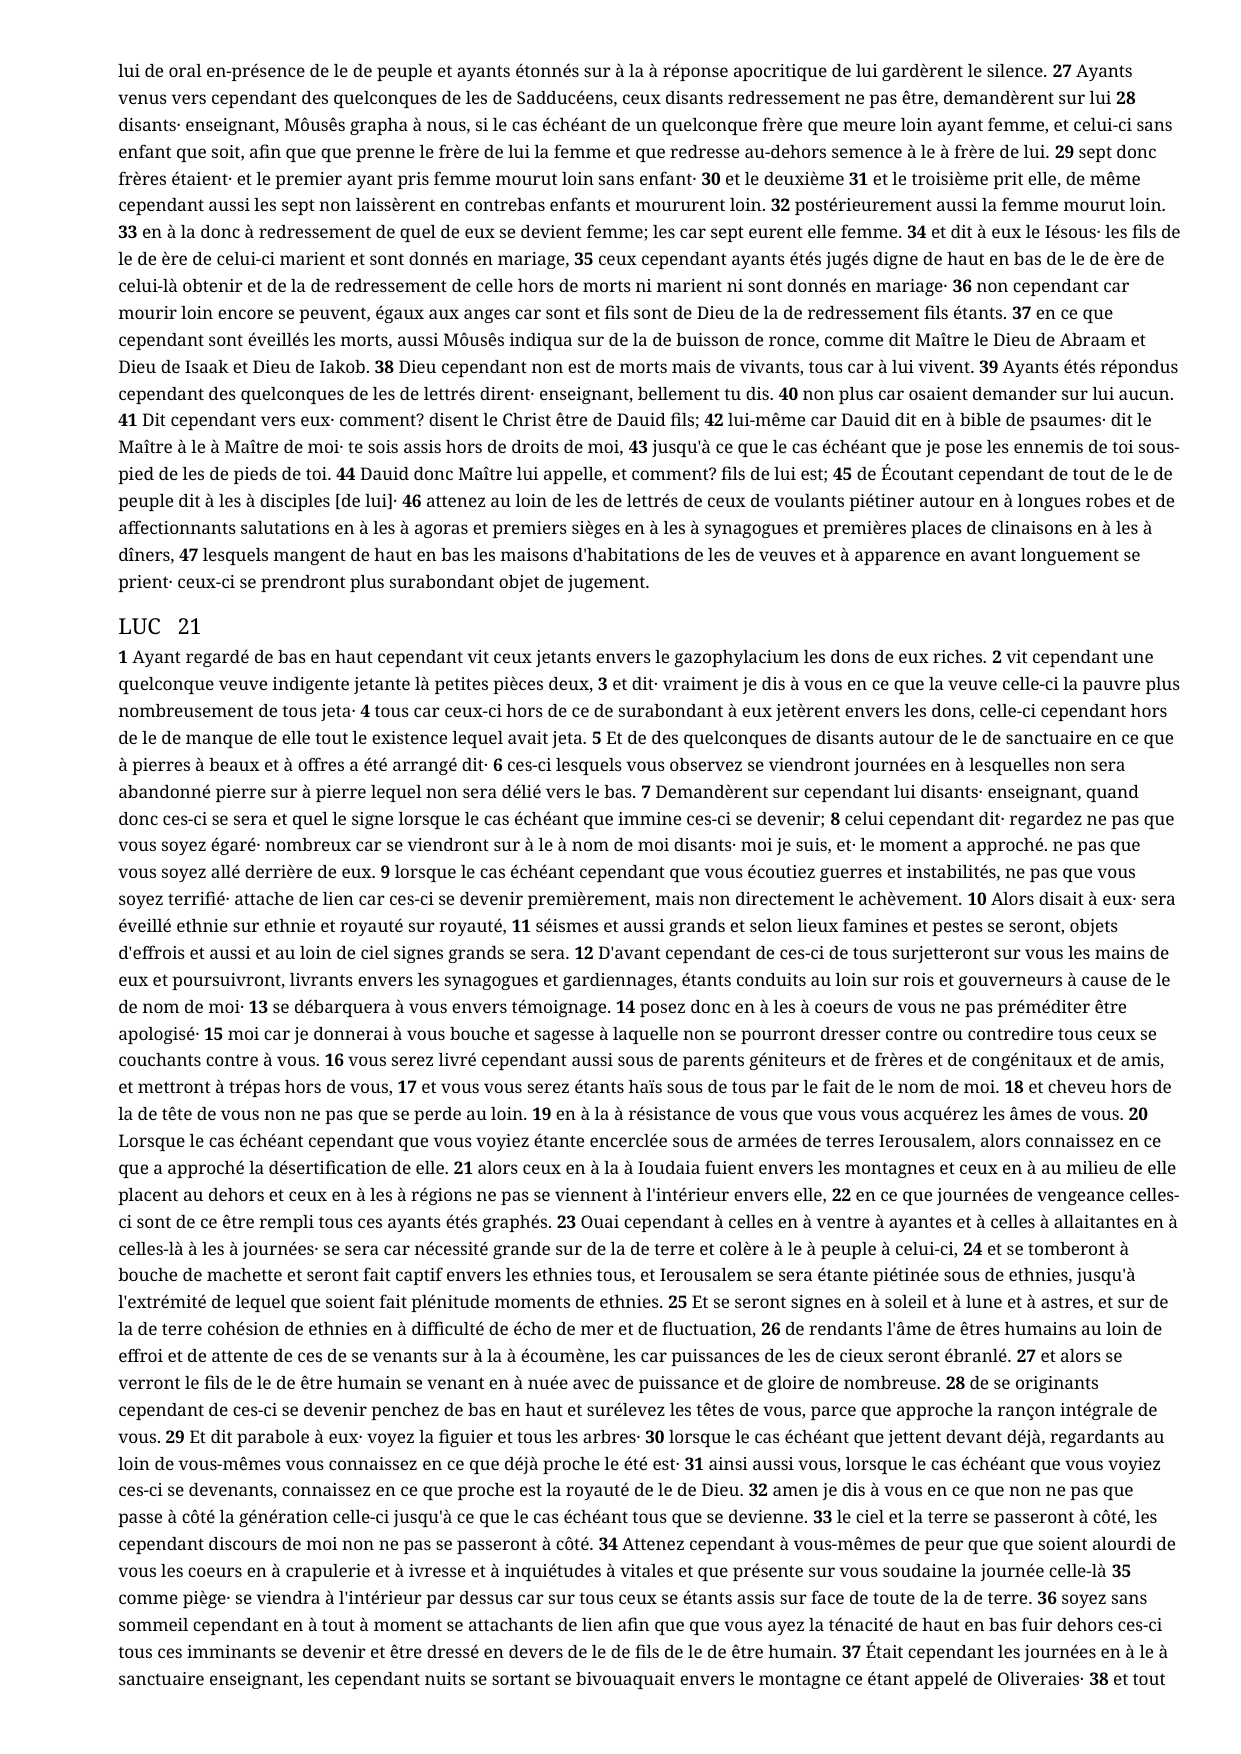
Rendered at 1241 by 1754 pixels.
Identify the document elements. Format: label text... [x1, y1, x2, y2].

text LUC 21 [118, 611, 1181, 641]
text lui de oral en-présence de le de peuple et ayants étonnés sur à la à réponse apocritique de lui gardèrent le silence. 27 Ayants venus vers cependant des quelconques de les de Sadducéens, ceux disants redressement ne pas être, demandèrent sur lui 28 disants· enseignant, Môusês grapha à nous, si le cas échéant de un quelconque frère que meure loin ayant femme, et celui-ci sans enfant que soit, afin que que prenne le frère de lui la femme et que redresse au-dehors semence à le à frère de lui. 29 sept donc frères étaient· et le premier ayant pris femme mourut loin sans enfant· 30 et le deuxième 31 et le troisième prit elle, de même cependant aussi les sept non laissèrent en contrebas enfants et moururent loin. 32 postérieurement aussi la femme mourut loin. 33 en à la donc à redressement de quel de eux se devient femme; les car sept eurent elle femme. 34 et dit à eux le Iésous· les fils de le de ère de celui-ci marient et sont donnés en mariage, 35 ceux cependant ayants étés jugés digne de haut en bas de le de ère de celui-là obtenir et de la de redressement de celle hors de morts ni marient ni sont donnés en mariage· 36 non cependant car mourir loin encore se peuvent, égaux aux anges car sont et fils sont de Dieu de la de redressement fils étants. 37 en ce que cependant sont éveillés les morts, aussi Môusês indiqua sur de la de buisson de ronce, comme dit Maître le Dieu de Abraam et Dieu de Isaak et Dieu de Iakob. 38 Dieu cependant non est de morts mais de vivants, tous car à lui vivent. 39 Ayants étés répondus cependant des quelconques de les de lettrés dirent· enseignant, bellement tu dis. 40 non plus car osaient demander sur lui aucun. 41 Dit cependant vers eux· comment? disent le Christ être de Dauid fils; 42 lui-même car Dauid dit en à bible de psaumes· dit le Maître à le à Maître de moi· te sois assis hors de droits de moi, 43 jusqu'à ce que le cas échéant que je pose les ennemis de toi sous-pied de les de pieds de toi. 44 Dauid donc Maître lui appelle, et comment? fils de lui est; 45 de Écoutant cependant de tout de le de peuple dit à les à disciples [de lui]· 46 attenez au loin de les de lettrés de ceux de voulants piétiner autour en à longues robes et de affectionnants salutations en à les à agoras et premiers sièges en à les à synagogues et premières places de clinaisons en à les à dîners, 47 lesquels mangent de haut en bas les maisons d'habitations de les de veuves et à apparence en avant longuement se prient· ceux-ci se prendront plus surabondant objet de jugement. [118, 59, 1181, 593]
text 1 Ayant regardé de bas en haut cependant vit ceux jetants envers le gazophylacium les dons de eux riches. 2 vit cependant une quelconque veuve indigente jetante là petites pièces deux, 3 et dit· vraiment je dis à vous en ce que la veuve celle-ci la pauvre plus nombreusement de tous jeta· 4 tous car ceux-ci hors de ce de surabondant à eux jetèrent envers les dons, celle-ci cependant hors de le de manque de elle tout le existence lequel avait jeta. 5 Et de des quelconques de disants autour de le de sanctuaire en ce que à pierres à beaux et à offres a été arrangé dit· 6 ces-ci lesquels vous observez se viendront journées en à lesquelles non sera abandonné pierre sur à pierre lequel non sera délié vers le bas. 7 Demandèrent sur cependant lui disants· enseignant, quand donc ces-ci se sera et quel le signe lorsque le cas échéant que immine ces-ci se devenir; 8 celui cependant dit· regardez ne pas que vous soyez égaré· nombreux car se viendront sur à le à nom de moi disants· moi je suis, et· le moment a approché. ne pas que vous soyez allé derrière de eux. 9 lorsque le cas échéant cependant que vous écoutiez guerres et instabilités, ne pas que vous soyez terrifié· attache de lien car ces-ci se devenir premièrement, mais non directement le achèvement. 10 Alors disait à eux· sera éveillé ethnie sur ethnie et royauté sur royauté, 11 séismes et aussi grands et selon lieux famines et pestes se seront, objets d'effrois et aussi et au loin de ciel signes grands se sera. 12 D'avant cependant de ces-ci de tous surjetteront sur vous les mains de eux et poursuivront, livrants envers les synagogues et gardiennages, étants conduits au loin sur rois et gouverneurs à cause de le de nom de moi· 13 se débarquera à vous envers témoignage. 14 posez donc en à les à coeurs de vous ne pas préméditer être apologisé· 15 moi car je donnerai à vous bouche et sagesse à laquelle non se pourront dresser contre ou contredire tous ceux se couchants contre à vous. 16 vous serez livré cependant aussi sous de parents géniteurs et de frères et de congénitaux et de amis, et mettront à trépas hors de vous, 17 et vous vous serez étants haïs sous de tous par le fait de le nom de moi. 18 et cheveu hors de la de tête de vous non ne pas que se perde au loin. 19 en à la à résistance de vous que vous vous acquérez les âmes de vous. 20 Lorsque le cas échéant cependant que vous voyiez étante encerclée sous de armées de terres Ierousalem, alors connaissez en ce que a approché la désertification de elle. 21 alors ceux en à la à Ioudaia fuient envers les montagnes et ceux en à au milieu de elle placent au dehors et ceux en à les à régions ne pas se viennent à l'intérieur envers elle, 22 en ce que journées de vengeance celles-ci sont de ce être rempli tous ces ayants étés graphés. 23 Ouai cependant à celles en à ventre à ayantes et à celles à allaitantes en à celles-là à les à journées· se sera car nécessité grande sur de la de terre et colère à le à peuple à celui-ci, 24 et se tomberont à bouche de machette et seront fait captif envers les ethnies tous, et Ierousalem se sera étante piétinée sous de ethnies, jusqu'à l'extrémité de lequel que soient fait plénitude moments de ethnies. 25 Et se seront signes en à soleil et à lune et à astres, et sur de la de terre cohésion de ethnies en à difficulté de écho de mer et de fluctuation, 26 de rendants l'âme de êtres humains au loin de effroi et de attente de ces de se venants sur à la à écoumène, les car puissances de les de cieux seront ébranlé. 27 et alors se verront le fils de le de être humain se venant en à nuée avec de puissance et de gloire de nombreuse. 28 de se originants cependant de ces-ci se devenir penchez de bas en haut et surélevez les têtes de vous, parce que approche la rançon intégrale de vous. 29 Et dit parabole à eux· voyez la figuier et tous les arbres· 30 lorsque le cas échéant que jettent devant déjà, regardants au loin de vous-mêmes vous connaissez en ce que déjà proche le été est· 31 ainsi aussi vous, lorsque le cas échéant que vous voyiez ces-ci se devenants, connaissez en ce que proche est la royauté de le de Dieu. 32 amen je dis à vous en ce que non ne pas que passe à côté la génération celle-ci jusqu'à ce que le cas échéant tous que se devienne. 33 le ciel et la terre se passeront à côté, les cependant discours de moi non ne pas se passeront à côté. 34 Attenez cependant à vous-mêmes de peur que que soient alourdi de vous les coeurs en à crapulerie et à ivresse et à inquiétudes à vitales et que présente sur vous soudaine la journée celle-là 35 comme piège· se viendra à l'intérieur par dessus car sur tous ceux se étants assis sur face de toute de la de terre. 36 soyez sans sommeil cependant en à tout à moment se attachants de lien afin que que vous ayez la ténacité de haut en bas fuir dehors ces-ci tous ces imminants se devenir et être dressé en devers de le de fils de le de être humain. 37 Était cependant les journées en à le à sanctuaire enseignant, les cependant nuits se sortant se bivouaquait envers le montagne ce étant appelé de Oliveraies· 38 et tout [118, 645, 1181, 1690]
